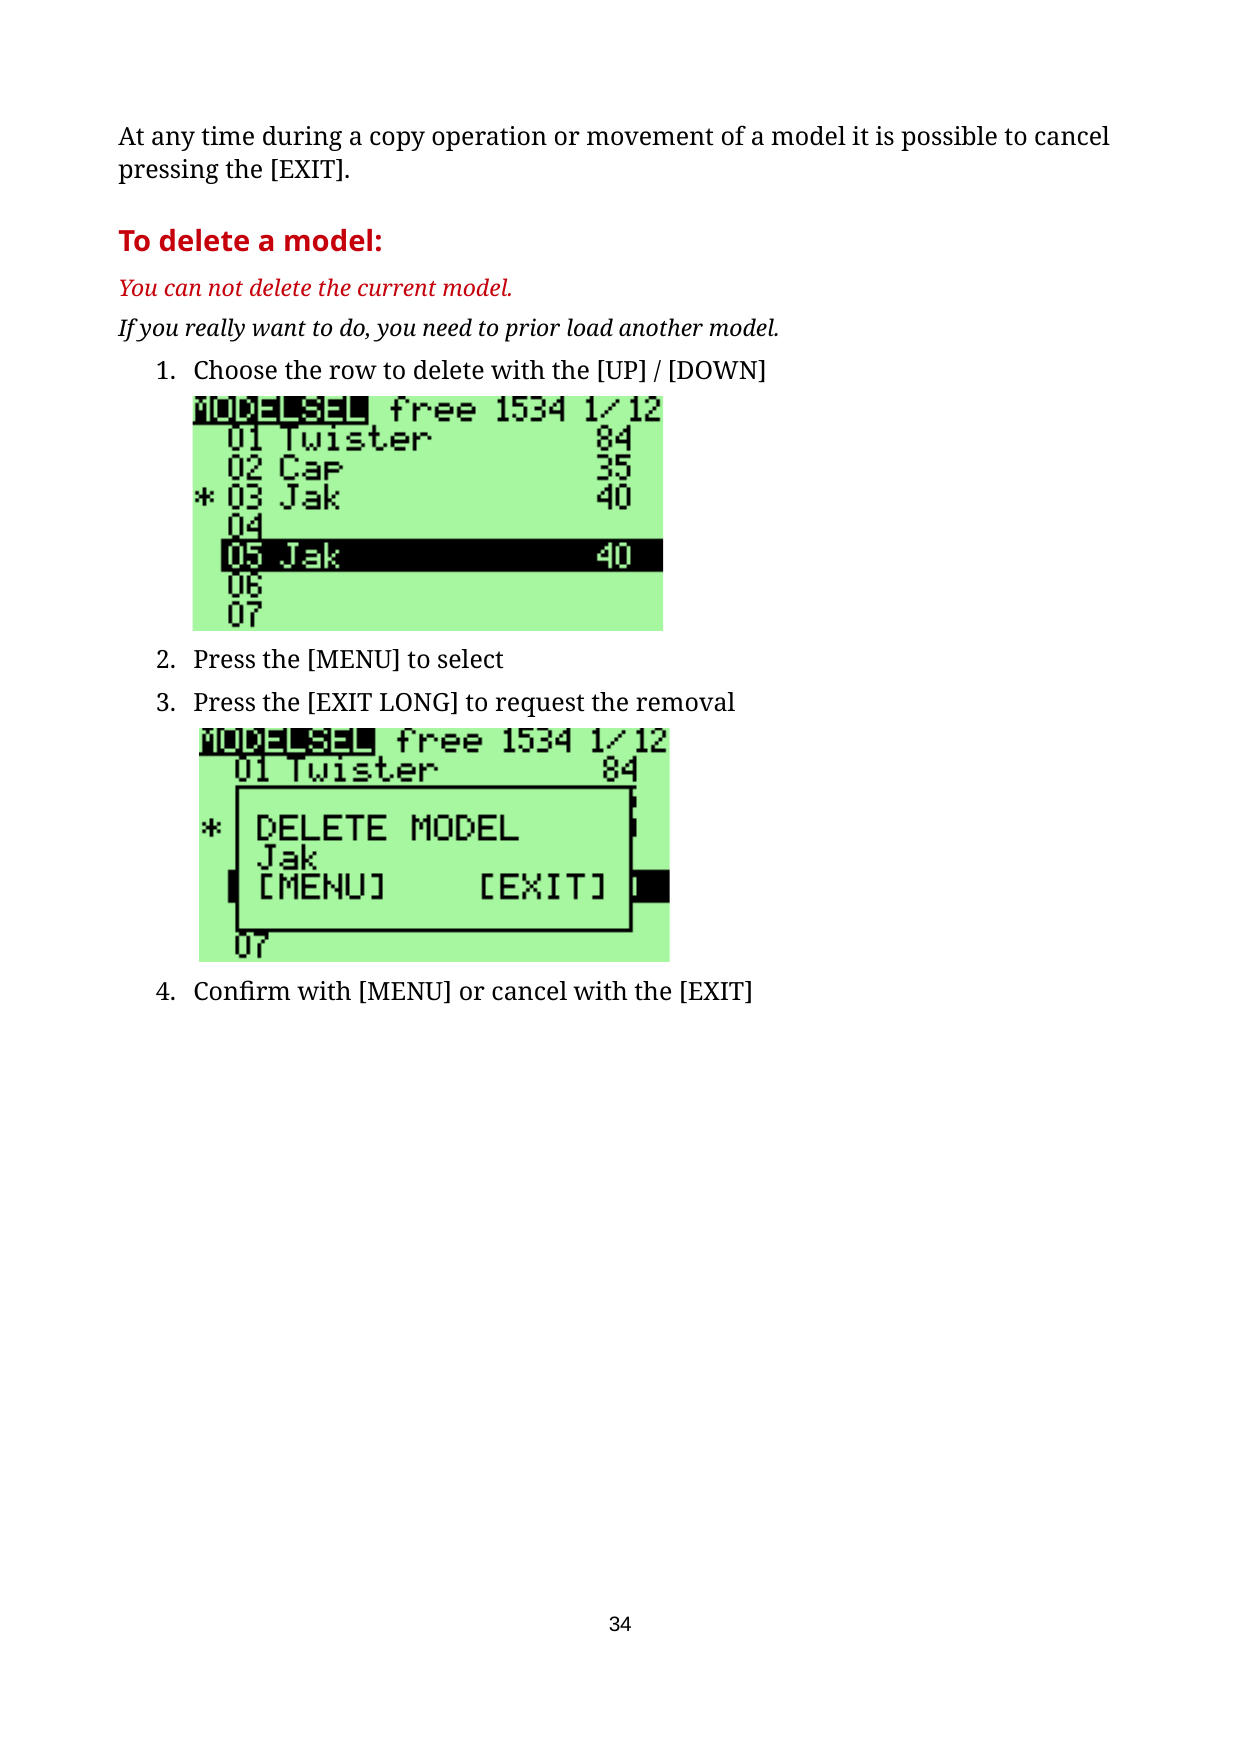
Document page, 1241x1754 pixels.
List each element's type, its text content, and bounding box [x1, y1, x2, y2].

text If you really want to do, you need to prior load another model. [118, 312, 1122, 344]
picture [192, 396, 664, 631]
list Press the [MENU] to select [156, 631, 1122, 676]
list Choose the row to delete with the [UP] / [DOWN] [156, 352, 1122, 387]
picture [199, 728, 670, 962]
list Press the [EXIT LONG] to request the removal [156, 685, 1122, 719]
text At any time during a copy operation or movement of a model it is possible to cancel pressing the [EXIT]. [118, 118, 1122, 186]
list Confirm with [MENU] or cancel with the [EXIT] [156, 962, 1122, 1008]
subtitle To delete a model: [118, 220, 1122, 260]
text You can not delete the current model. [118, 272, 1122, 303]
